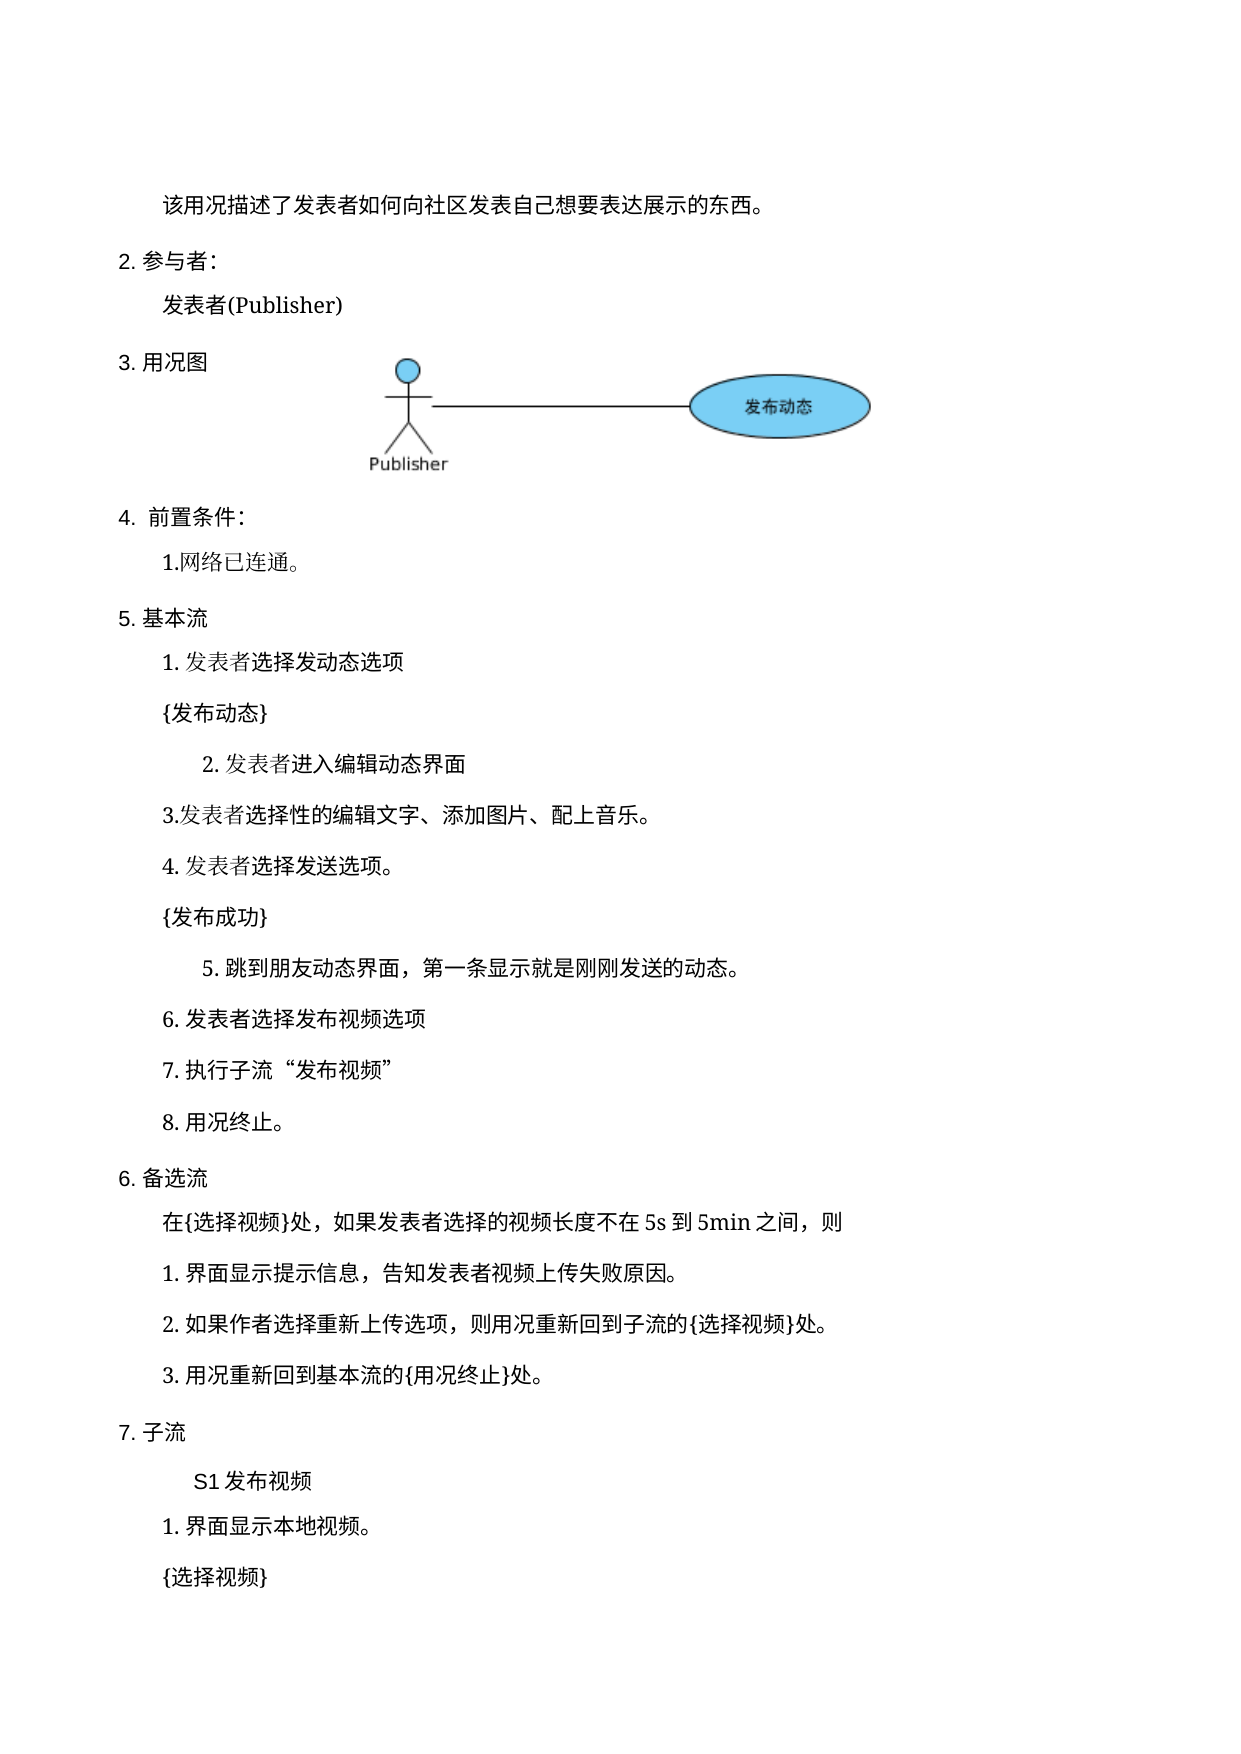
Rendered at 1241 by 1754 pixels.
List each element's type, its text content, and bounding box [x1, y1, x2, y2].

text 发表者(Publisher) [118, 288, 1122, 320]
text 8. 用况终止。 [118, 1104, 1122, 1136]
text 5. 跳到朋友动态界面，第一条显示就是刚刚发送的动态。 [118, 951, 1122, 983]
text {发布动态} [118, 696, 1122, 728]
text 3. 用况重新回到基本流的{用况终止}处。 [118, 1358, 1122, 1390]
subtitle 基本流 [118, 601, 1122, 632]
text {发布成功} [118, 900, 1122, 932]
text 1. 界面显示本地视频。 [118, 1509, 1122, 1541]
subtitle 前置条件： [118, 500, 1122, 532]
subtitle S1发布视频 [118, 1464, 1122, 1496]
text 在{选择视频}处，如果发表者选择的视频长度不在5s到5min之间，则 [118, 1205, 1122, 1237]
subtitle 参与者： [118, 244, 1122, 275]
picture [319, 332, 921, 505]
text {选择视频} [118, 1560, 1122, 1592]
text 7. 执行子流“发布视频” [118, 1053, 1122, 1085]
text 1. 界面显示提示信息，告知发表者视频上传失败原因。 [118, 1256, 1122, 1288]
subtitle 用况图 [118, 344, 319, 376]
text 2. 如果作者选择重新上传选项，则用况重新回到子流的{选择视频}处。 [118, 1307, 1122, 1339]
text 4. 发表者选择发送选项。 [118, 849, 1122, 881]
text 2. 发表者进入编辑动态界面 [118, 747, 1122, 779]
subtitle [921, 344, 1122, 376]
text 3.发表者选择性的编辑文字、添加图片、配上音乐。 [118, 798, 1122, 830]
text 该用况描述了发表者如何向社区发表自己想要表达展示的东西。 [118, 188, 1122, 219]
subtitle 备选流 [118, 1161, 1122, 1192]
text 6. 发表者选择发布视频选项 [118, 1002, 1122, 1034]
text 1.网络已连通。 [118, 545, 1122, 576]
subtitle 子流 [118, 1415, 1122, 1446]
text 1. 发表者选择发动态选项 [118, 645, 1122, 677]
